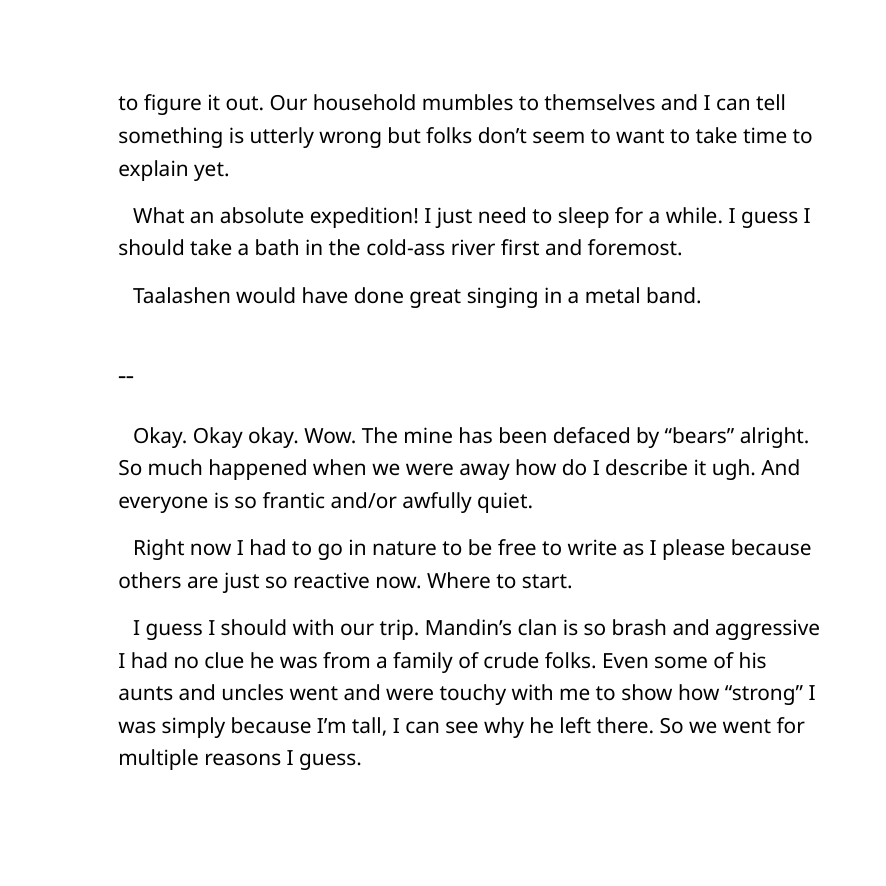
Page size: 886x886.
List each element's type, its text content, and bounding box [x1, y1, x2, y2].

text Taalashen would have done great singing in a metal band. [118, 281, 827, 309]
subtitle -- [118, 357, 827, 391]
text Okay. Okay okay. Wow. The mine has been defaced by “bears” alright. So much happened when we were away how do I describe it ugh. And everyone is so frantic and/or awfully quiet. [118, 421, 827, 514]
text I guess I should with our trip. Mandin’s clan is so brash and aggressive I had no clue he was from a family of crude folks. Even some of his aunts and uncles went and were touchy with me to show how “strong” I was simply because I’m tall, I can see why he left there. So we went for multiple reasons I guess. [118, 613, 827, 772]
text What an absolute expedition! I just need to sleep for a while. I guess I should take a bath in the cold-ass river first and foremost. [118, 201, 827, 262]
text Right now I had to go in nature to be free to write as I please because others are just so reactive now. Where to start. [118, 533, 827, 594]
text to figure it out. Our household mumbles to themselves and I can tell something is utterly wrong but folks don’t seem to want to take time to explain yet. [118, 88, 827, 182]
